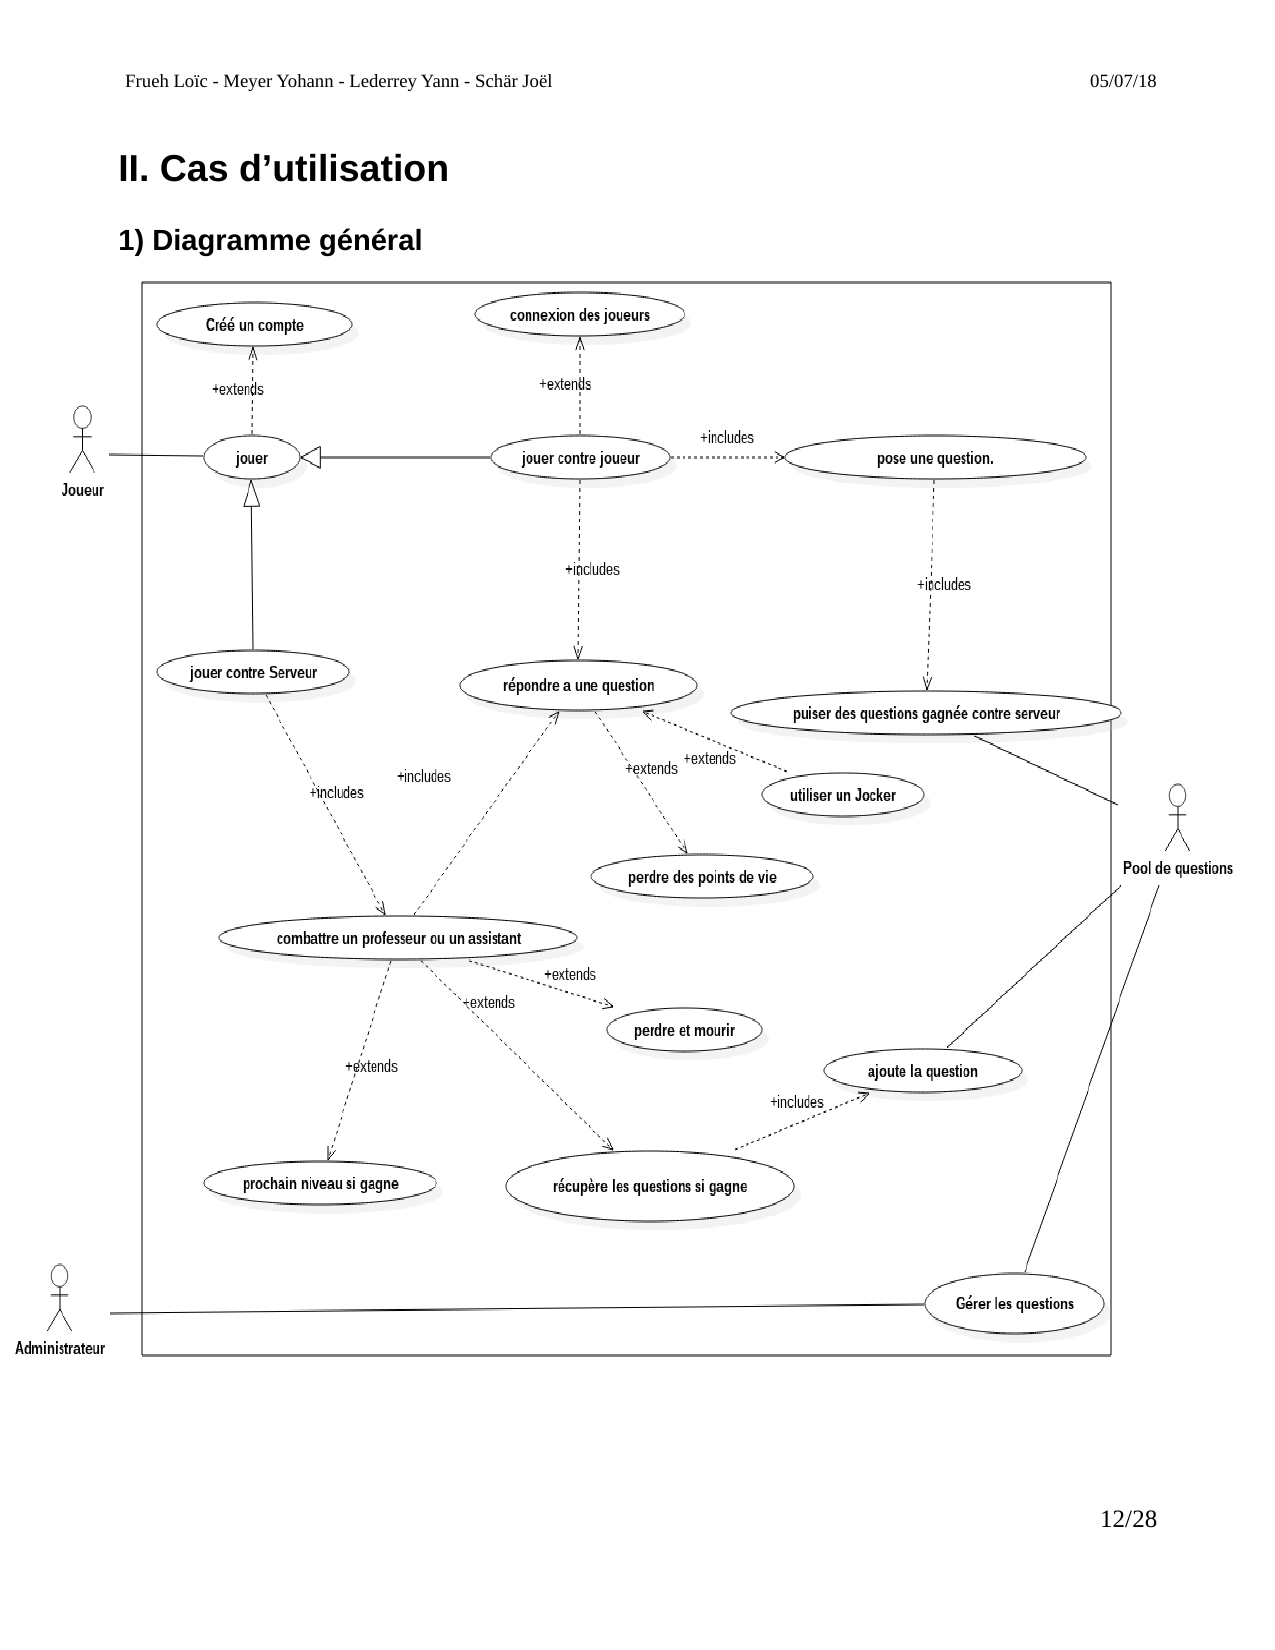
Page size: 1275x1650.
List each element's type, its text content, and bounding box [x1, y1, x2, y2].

picture [0, 270, 1275, 1416]
subtitle 1) Diagramme général [118, 223, 1157, 256]
subtitle II. Cas d’utilisation [118, 146, 1157, 189]
